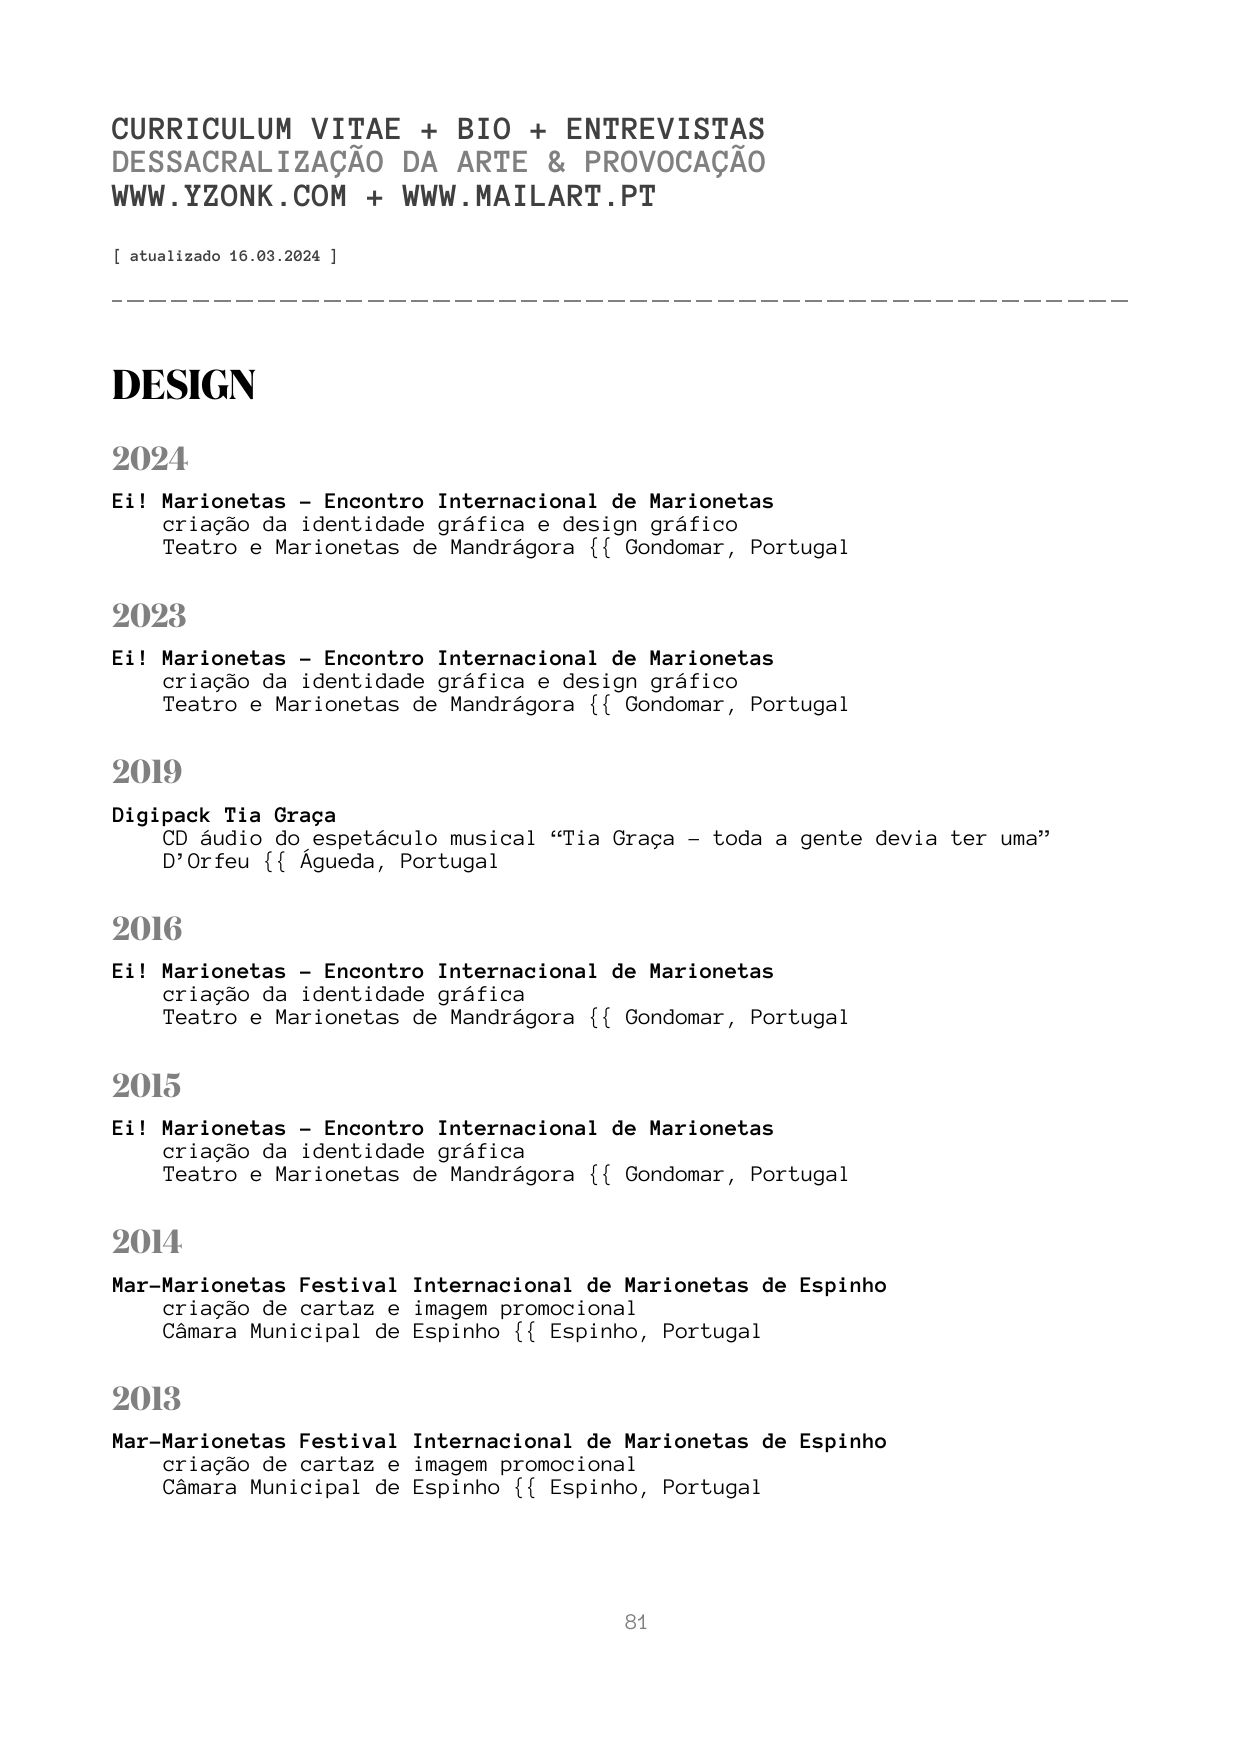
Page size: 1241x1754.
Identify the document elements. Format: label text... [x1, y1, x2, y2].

list Teatro e Marionetas de Mandrágora {{ Gondomar, Portugal [163, 1006, 1128, 1029]
list criação da identidade gráfica [163, 1140, 1128, 1163]
subtitle 2015 [112, 1071, 1128, 1104]
subtitle 2019 [112, 758, 1128, 791]
list CD áudio do espetáculo musical “Tia Graça – toda a gente devia ter uma” [163, 826, 1128, 849]
list criação de cartaz e imagem promocional [163, 1453, 1128, 1476]
subtitle Design [112, 367, 1128, 408]
subtitle Ei! Marionetas – Encontro Internacional de Marionetas [112, 490, 1128, 513]
list Teatro e Marionetas de Mandrágora {{ Gondomar, Portugal [163, 1163, 1128, 1186]
subtitle 2023 [112, 601, 1128, 634]
subtitle 2016 [112, 914, 1128, 948]
list Câmara Municipal de Espinho {{ Espinho, Portugal [163, 1476, 1128, 1499]
list criação de cartaz e imagem promocional [163, 1296, 1128, 1319]
list Câmara Municipal de Espinho {{ Espinho, Portugal [163, 1319, 1128, 1342]
subtitle Mar-Marionetas Festival Internacional de Marionetas de Espinho [112, 1430, 1128, 1453]
subtitle Mar-Marionetas Festival Internacional de Marionetas de Espinho [112, 1273, 1128, 1296]
subtitle 2014 [112, 1228, 1128, 1261]
subtitle 2024 [112, 444, 1128, 478]
list criação da identidade gráfica [163, 983, 1128, 1006]
subtitle Digipack Tia Graça [112, 803, 1128, 826]
subtitle 2013 [112, 1384, 1128, 1418]
list D’Orfeu {{ Águeda, Portugal [163, 849, 1128, 872]
list Teatro e Marionetas de Mandrágora {{ Gondomar, Portugal [163, 536, 1128, 559]
list criação da identidade gráfica e design gráfico [163, 670, 1128, 693]
list Teatro e Marionetas de Mandrágora {{ Gondomar, Portugal [163, 693, 1128, 716]
list criação da identidade gráfica e design gráfico [163, 513, 1128, 536]
subtitle Ei! Marionetas – Encontro Internacional de Marionetas [112, 647, 1128, 670]
subtitle Ei! Marionetas – Encontro Internacional de Marionetas [112, 1117, 1128, 1140]
subtitle Ei! Marionetas – Encontro Internacional de Marionetas [112, 960, 1128, 983]
